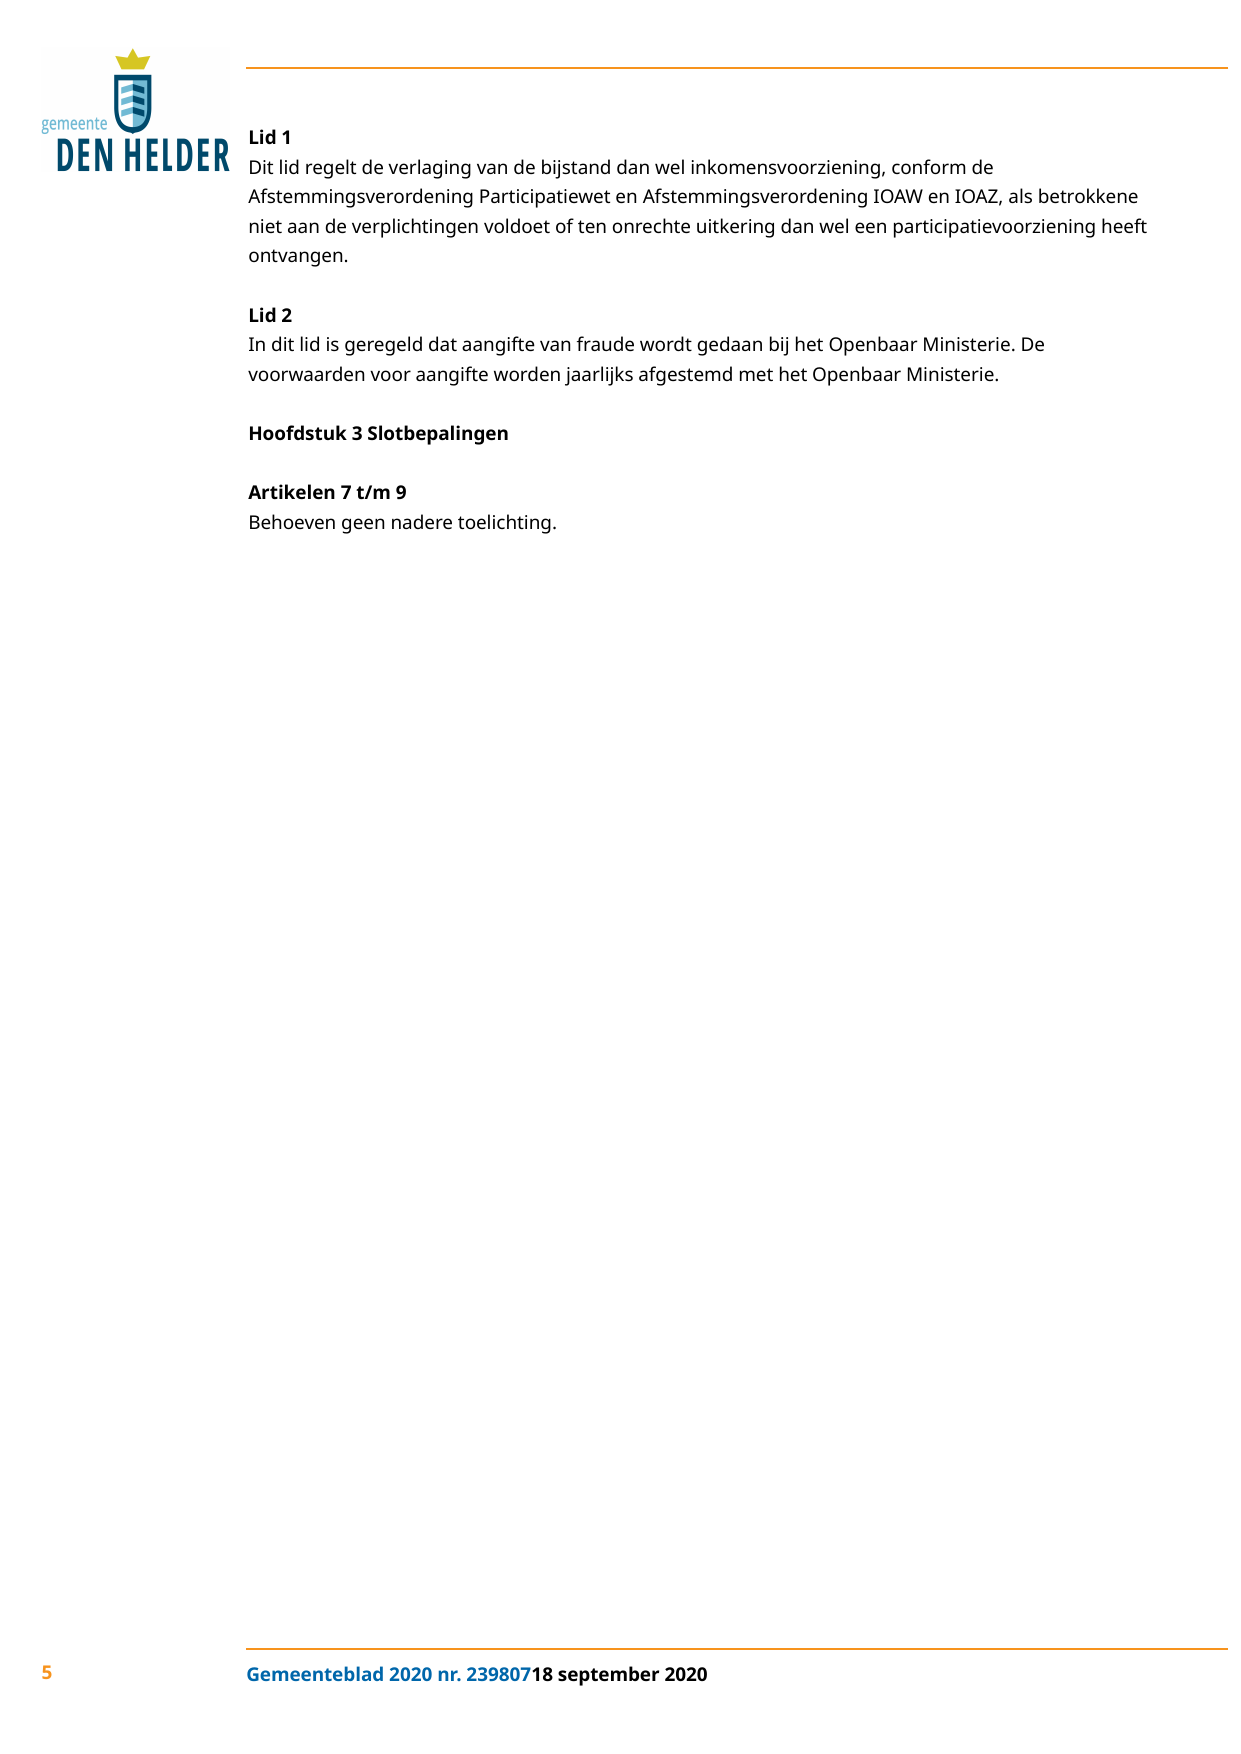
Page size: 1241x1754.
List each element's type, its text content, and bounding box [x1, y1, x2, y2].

text Lid 1 [248, 124, 1152, 150]
text Behoeven geen nadere toelichting. [248, 509, 1152, 535]
text Lid 2 [248, 302, 1152, 328]
picture [100, 154, 106, 172]
picture [220, 160, 224, 172]
picture [41, 47, 231, 172]
picture [130, 157, 135, 172]
picture [182, 144, 187, 165]
text Artikelen 7 t/m 9 [248, 479, 1152, 505]
text In dit lid is geregeld dat aangifte van fraude wordt gedaan bij het Openbaar Ministerie. De voorwaarden voor aangifte worden jaarlijks afgestemd met het Openbaar Ministerie. [248, 331, 1152, 387]
picture [63, 144, 68, 165]
text Dit lid regelt de verlaging van de bijstand dan wel inkomensvoorziening, conform de Afstemmingsverordening Participatiewet en Afstemmingsverordening IOAW en IOAZ, als betrokkene niet aan de verplichtingen voldoet of ten onrechte uitkering dan wel een participatievoorziening heeft ontvangen. [248, 154, 1152, 268]
text Hoofdstuk 3 Slotbepalingen [248, 420, 1152, 446]
